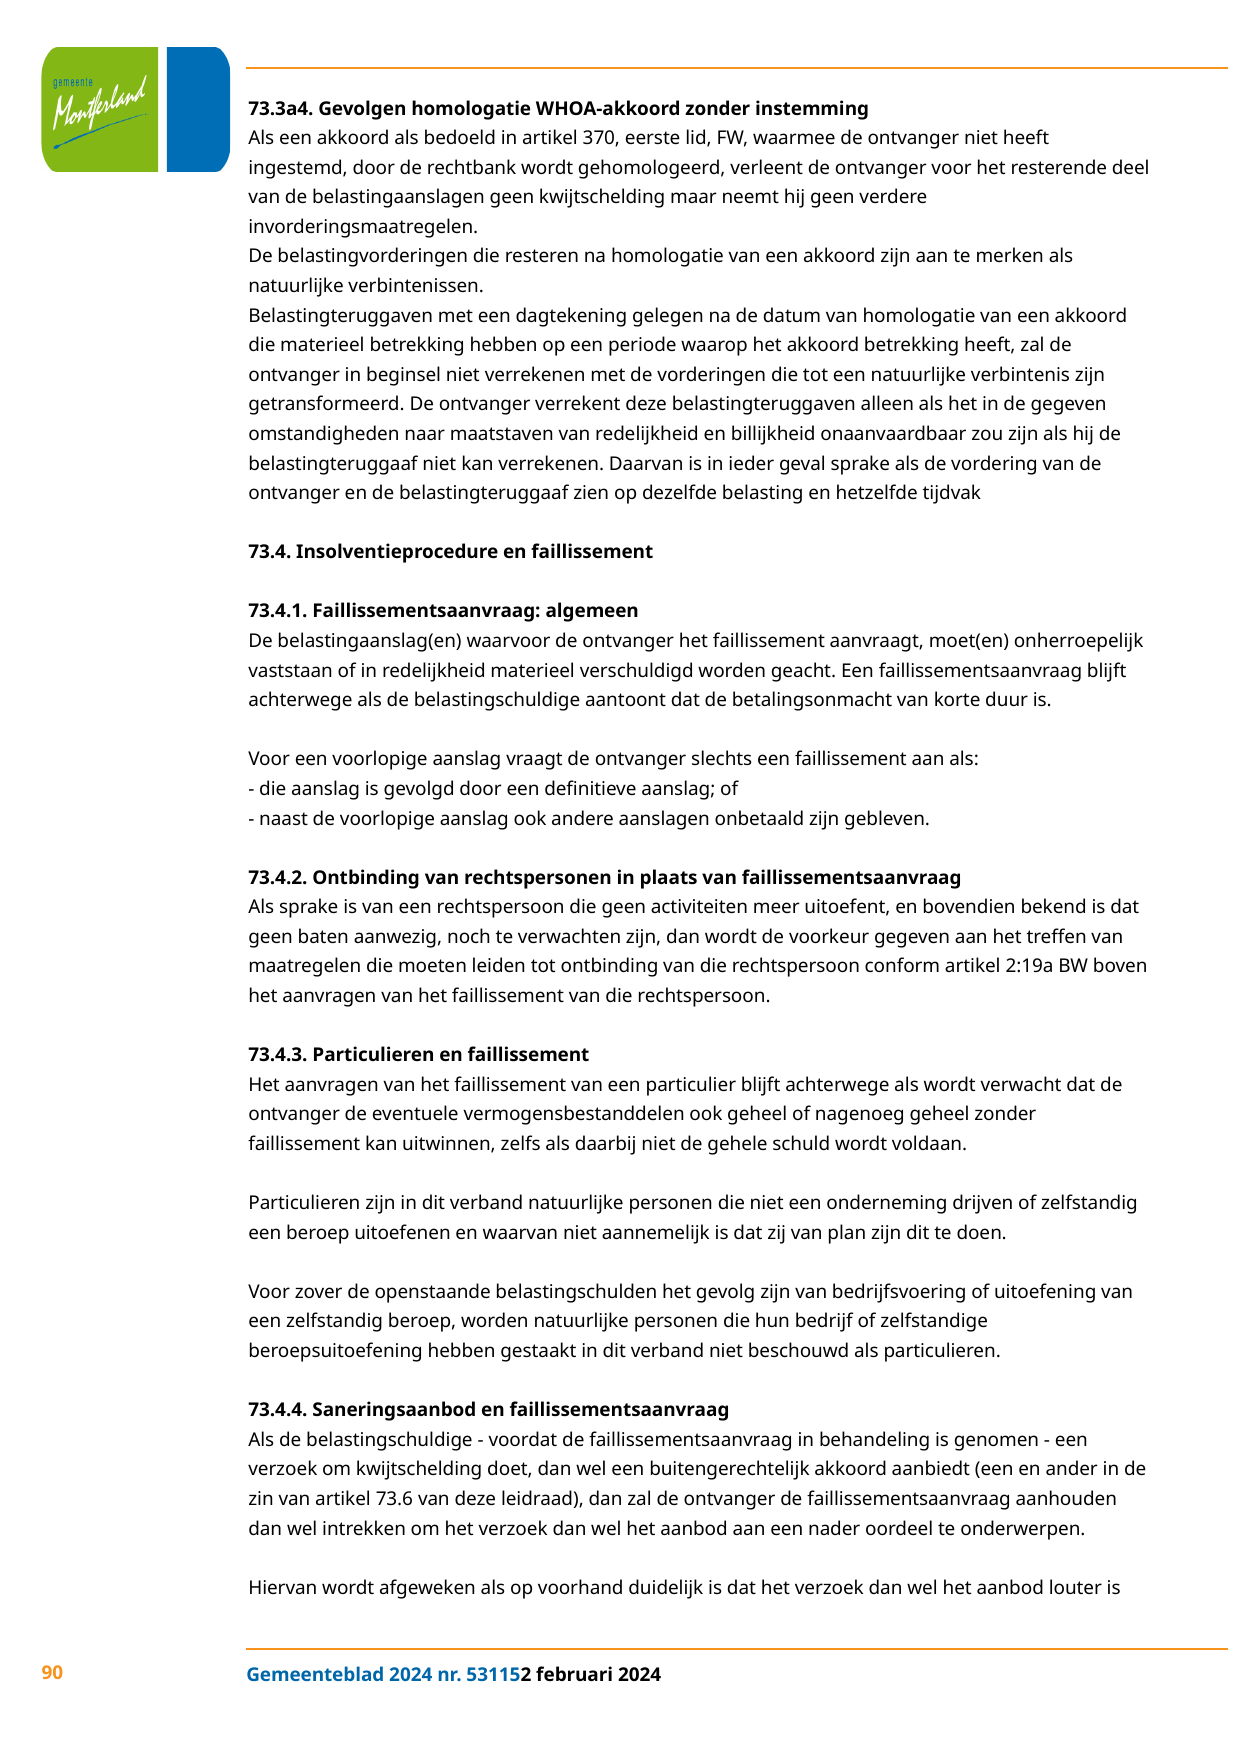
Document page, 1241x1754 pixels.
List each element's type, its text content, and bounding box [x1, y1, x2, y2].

text 73.4.3. Particulieren en faillissement [248, 1041, 1152, 1067]
text - die aanslag is gevolgd door een definitieve aanslag; of [248, 775, 1152, 801]
text Als de belastingschuldige - voordat de faillissementsaanvraag in behandeling is genomen - een verzoek om kwijtschelding doet, dan wel een buitengerechtelijk akkoord aanbiedt (een en ander in de zin van artikel 73.6 van deze leidraad), dan zal de ontvanger de faillissementsaanvraag aanhouden dan wel intrekken om het verzoek dan wel het aanbod aan een nader oordeel te onderwerpen. [248, 1426, 1152, 1541]
text Als een akkoord als bedoeld in artikel 370, eerste lid, FW, waarmee de ontvanger niet heeft ingestemd, door de rechtbank wordt gehomologeerd, verleent de ontvanger voor het resterende deel van de belastingaanslagen geen kwijtschelding maar neemt hij geen verdere invorderingsmaatregelen. [248, 124, 1152, 239]
text Als sprake is van een rechtspersoon die geen activiteiten meer uitoefent, en bovendien bekend is dat geen baten aanwezig, noch te verwachten zijn, dan wordt de voorkeur gegeven aan het treffen van maatregelen die moeten leiden tot ontbinding van die rechtspersoon conform artikel 2:19a BW boven het aanvragen van het faillissement van die rechtspersoon. [248, 893, 1152, 1008]
text Belastingteruggaven met een dagtekening gelegen na de datum van homologatie van een akkoord die materieel betrekking hebben op een periode waarop het akkoord betrekking heeft, zal de ontvanger in beginsel niet verrekenen met de vorderingen die tot een natuurlijke verbintenis zijn getransformeerd. De ontvanger verrekent deze belastingteruggaven alleen als het in de gegeven omstandigheden naar maatstaven van redelijkheid en billijkheid onaanvaardbaar zou zijn als hij de belastingteruggaaf niet kan verrekenen. Daarvan is in ieder geval sprake als de vordering van de ontvanger en de belastingteruggaaf zien op dezelfde belasting en hetzelfde tijdvak [248, 302, 1152, 505]
text Voor zover de openstaande belastingschulden het gevolg zijn van bedrijfsvoering of uitoefening van een zelfstandig beroep, worden natuurlijke personen die hun bedrijf of zelfstandige beroepsuitoefening hebben gestaakt in dit verband niet beschouwd als particulieren. [248, 1278, 1152, 1363]
text 73.4.1. Faillissementsaanvraag: algemeen [248, 598, 1152, 623]
text 73.3a4. Gevolgen homologatie WHOA-akkoord zonder instemming [248, 95, 1152, 121]
text Voor een voorlopige aanslag vraagt de ontvanger slechts een faillissement aan als: [248, 746, 1152, 771]
text Het aanvragen van het faillissement van een particulier blijft achterwege als wordt verwacht dat de ontvanger de eventuele vermogensbestanddelen ook geheel of nagenoeg geheel zonder faillissement kan uitwinnen, zelfs als daarbij niet de gehele schuld wordt voldaan. [248, 1071, 1152, 1156]
text De belastingvorderingen die resteren na homologatie van een akkoord zijn aan te merken als natuurlijke verbintenissen. [248, 243, 1152, 298]
text Particulieren zijn in dit verband natuurlijke personen die niet een onderneming drijven of zelfstandig een beroep uitoefenen en waarvan niet aannemelijk is dat zij van plan zijn dit te doen. [248, 1189, 1152, 1245]
text 73.4.4. Saneringsaanbod en faillissementsaanvraag [248, 1396, 1152, 1422]
text 73.4.2. Ontbinding van rechtspersonen in plaats van faillissementsaanvraag [248, 864, 1152, 890]
text Hiervan wordt afgeweken als op voorhand duidelijk is dat het verzoek dan wel het aanbod louter is [248, 1574, 1152, 1600]
text - naast de voorlopige aanslag ook andere aanslagen onbetaald zijn gebleven. [248, 805, 1152, 831]
picture [41, 47, 231, 172]
text De belastingaanslag(en) waarvoor de ontvanger het faillissement aanvraagt, moet(en) onherroepelijk vaststaan of in redelijkheid materieel verschuldigd worden geacht. Een faillissementsaanvraag blijft achterwege als de belastingschuldige aantoont dat de betalingsonmacht van korte duur is. [248, 627, 1152, 712]
text 73.4. Insolventieprocedure en faillissement [248, 538, 1152, 564]
